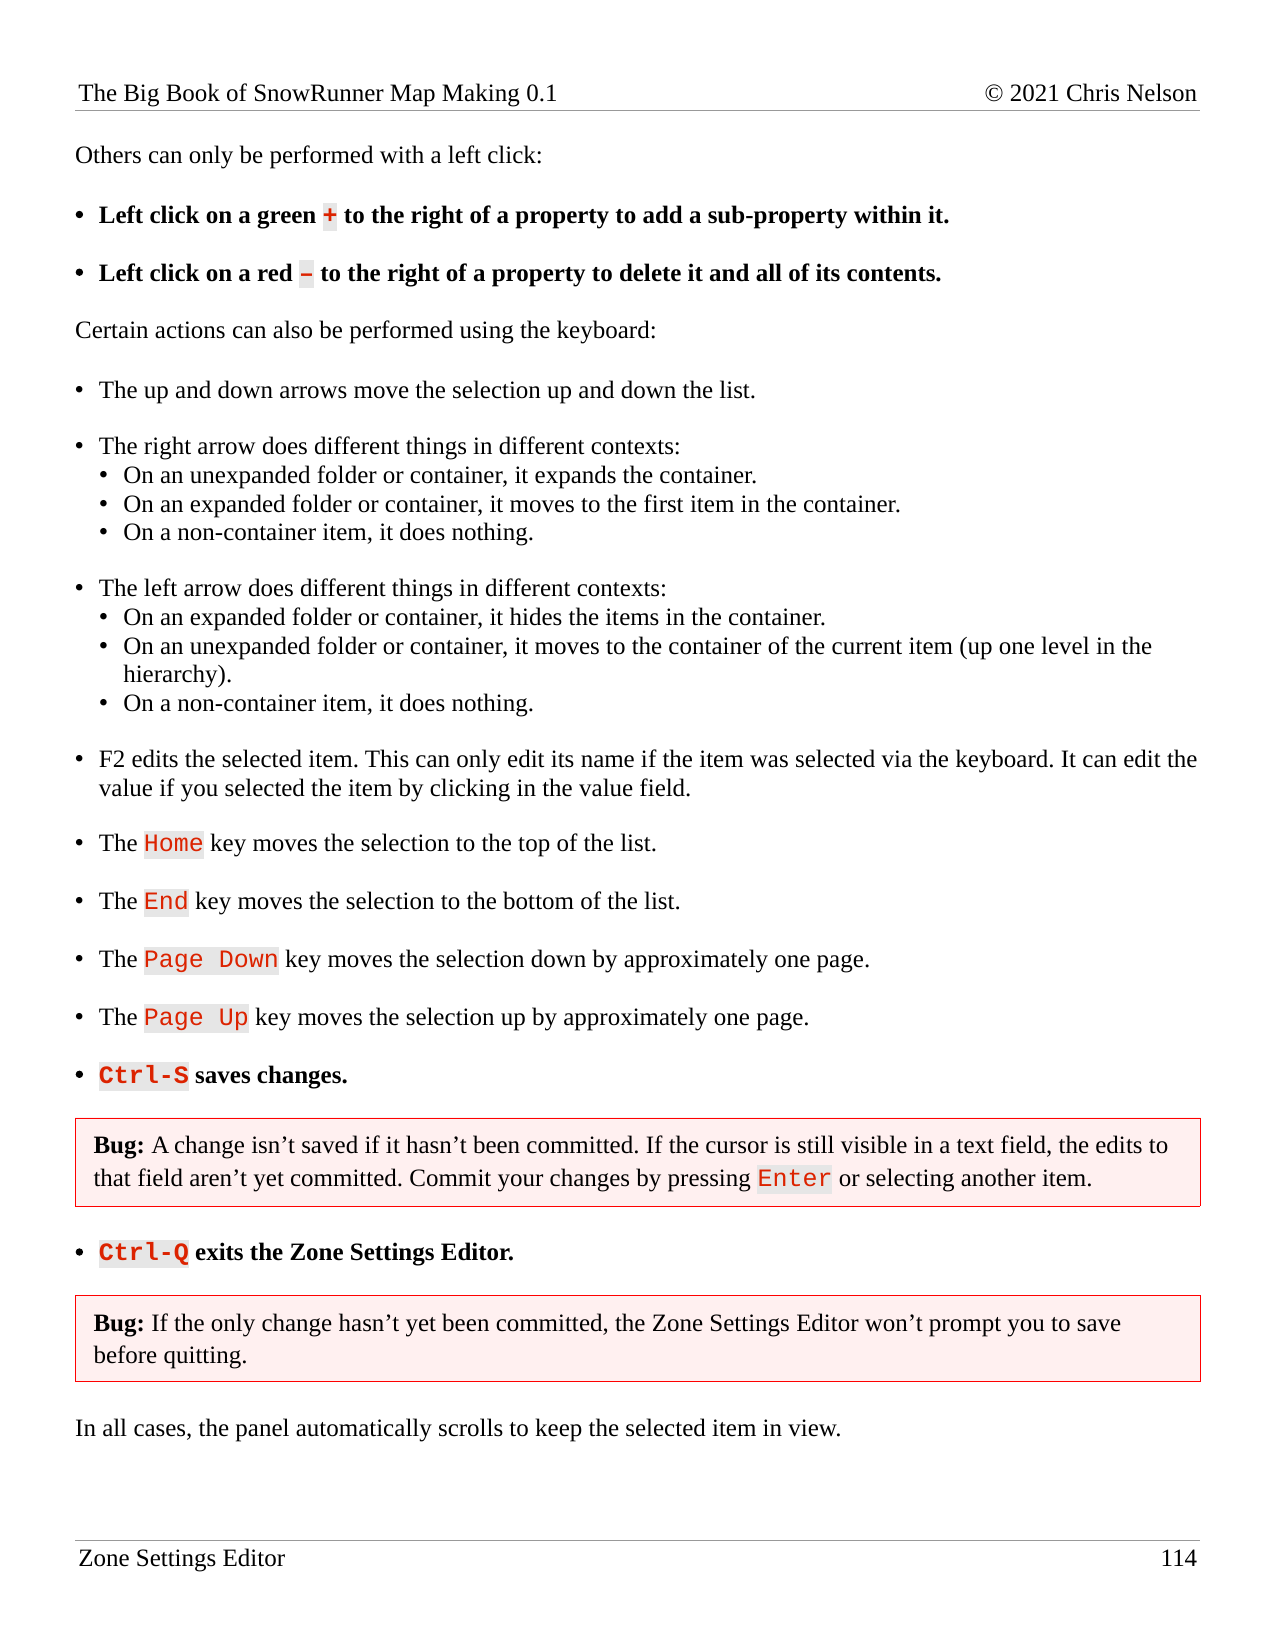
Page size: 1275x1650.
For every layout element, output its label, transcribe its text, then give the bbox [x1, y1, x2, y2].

list Ctrl-Q exits the Zone Settings Editor. [75, 1237, 1200, 1268]
list The End key moves the selection to the bottom of the list. [75, 886, 1200, 917]
list On an unexpanded folder or container, it expands the container. [99, 460, 1200, 489]
text Others can only be performed with a left click: [75, 140, 1200, 169]
list On an expanded folder or container, it moves to the first item in the container. [99, 489, 1200, 517]
list On a non-container item, it does nothing. [99, 688, 1200, 717]
list F2 edits the selected item. This can only edit its name if the item was selected via the keyboard. It can edit the value if you selected the item by clicking in the value field. [75, 744, 1200, 801]
list On a non-container item, it does nothing. [99, 517, 1200, 546]
list On an expanded folder or container, it hides the items in the container. [99, 602, 1200, 631]
list Ctrl-S saves changes. [75, 1060, 1200, 1091]
list A change isn’t saved if it hasn’t been committed. If the cursor is still visible in a text field, the edits to that field aren’t yet committed. Commit your changes by pressing Enter or selecting another item. [76, 1119, 1200, 1206]
list Left click on a green + to the right of a property to add a sub-property within it. [75, 200, 1200, 231]
list The right arrow does different things in different contexts: [75, 431, 1200, 460]
list The Home key moves the selection to the top of the list. [75, 828, 1200, 859]
list If the only change hasn’t yet been committed, the Zone Settings Editor won’t prompt you to save before quitting. [76, 1296, 1200, 1381]
list The up and down arrows move the selection up and down the list. [75, 376, 1200, 404]
list The Page Up key moves the selection up by approximately one page. [75, 1002, 1200, 1033]
text Certain actions can also be performed using the keyboard: [75, 316, 1200, 344]
list The left arrow does different things in different contexts: [75, 573, 1200, 602]
text In all cases, the panel automatically scrolls to keep the selected item in view. [75, 1413, 1200, 1442]
list Left click on a red – to the right of a property to delete it and all of its contents. [75, 258, 1200, 288]
list The Page Down key moves the selection down by approximately one page. [75, 944, 1200, 975]
list On an unexpanded folder or container, it moves to the container of the current item (up one level in the hierarchy). [99, 631, 1200, 688]
